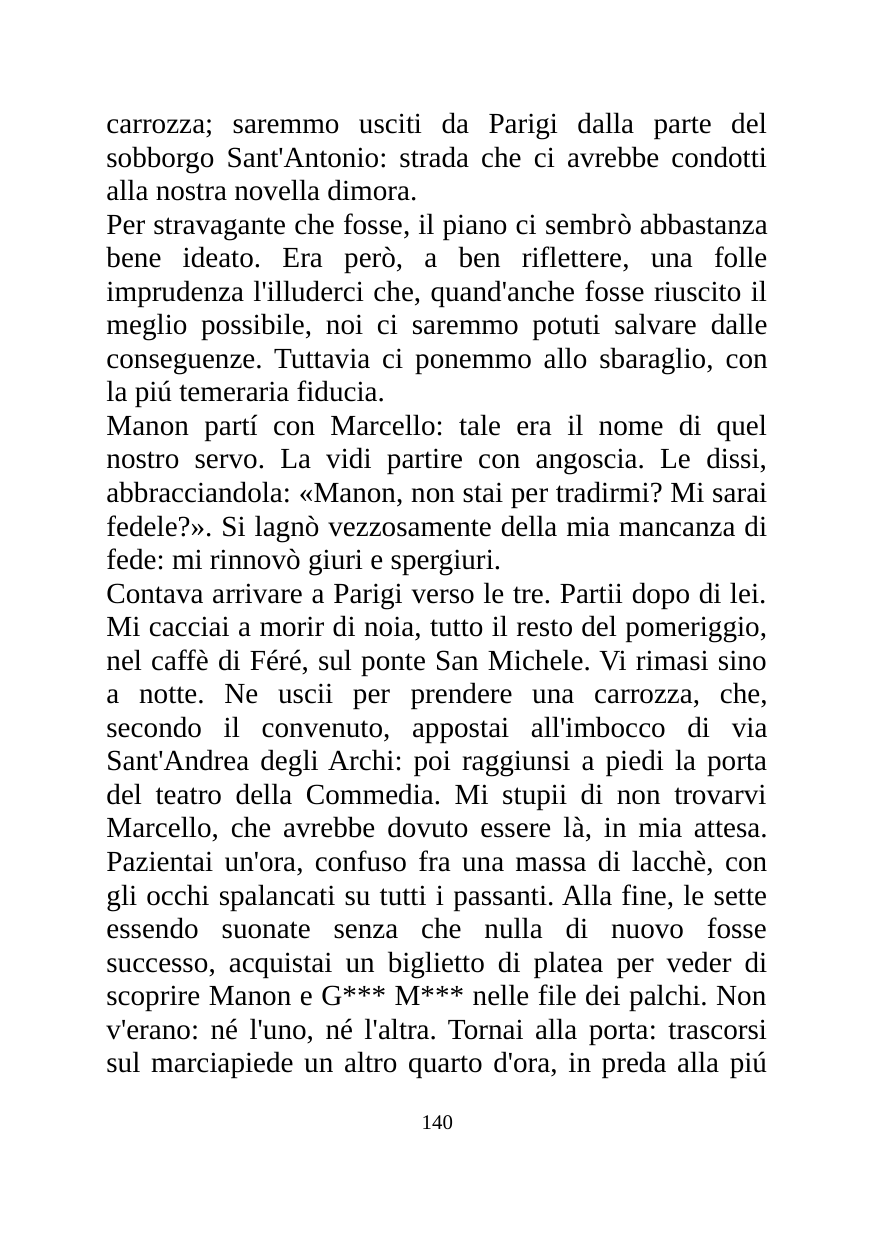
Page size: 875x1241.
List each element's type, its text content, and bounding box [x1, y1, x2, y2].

text Per stravagante che fosse, il piano ci sembrò abbastanza bene ideato. Era però, a ben riflettere, una folle imprudenza l'illuderci che, quand'anche fosse riuscito il meglio possibile, noi ci saremmo potuti salvare dalle conseguenze. Tuttavia ci ponemmo allo sbaraglio, con la piú temeraria fiducia. [106, 207, 768, 408]
text Contava arrivare a Parigi verso le tre. Partii dopo di lei. Mi cacciai a morir di noia, tutto il resto del pomeriggio, nel caffè di Féré, sul ponte San Michele. Vi rimasi sino a notte. Ne uscii per prendere una carrozza, che, secondo il convenuto, appostai all'imbocco di via Sant'Andrea degli Archi: poi raggiunsi a piedi la porta del teatro della Commedia. Mi stupii di non trovarvi Marcello, che avrebbe dovuto essere là, in mia attesa. Pazientai un'ora, confuso fra una massa di lacchè, con gli occhi spalancati su tutti i passanti. Alla fine, le sette essendo suonate senza che nulla di nuovo fosse successo, acquistai un biglietto di platea per veder di scoprire Manon e G*** M*** nelle file dei palchi. Non v'erano: né l'uno, né l'altra. Tornai alla porta: trascorsi sul marciapiede un altro quarto d'ora, in preda alla piú [106, 576, 768, 1079]
text carrozza; saremmo usciti da Parigi dalla parte del sobborgo Sant'Antonio: strada che ci avrebbe condotti alla nostra novella dimora. [106, 106, 768, 207]
text Manon partí con Marcello: tale era il nome di quel nostro servo. La vidi partire con angoscia. Le dissi, abbracciandola: «Manon, non stai per tradirmi? Mi sarai fedele?». Si lagnò vezzosamente della mia mancanza di fede: mi rinnovò giuri e spergiuri. [106, 408, 768, 576]
